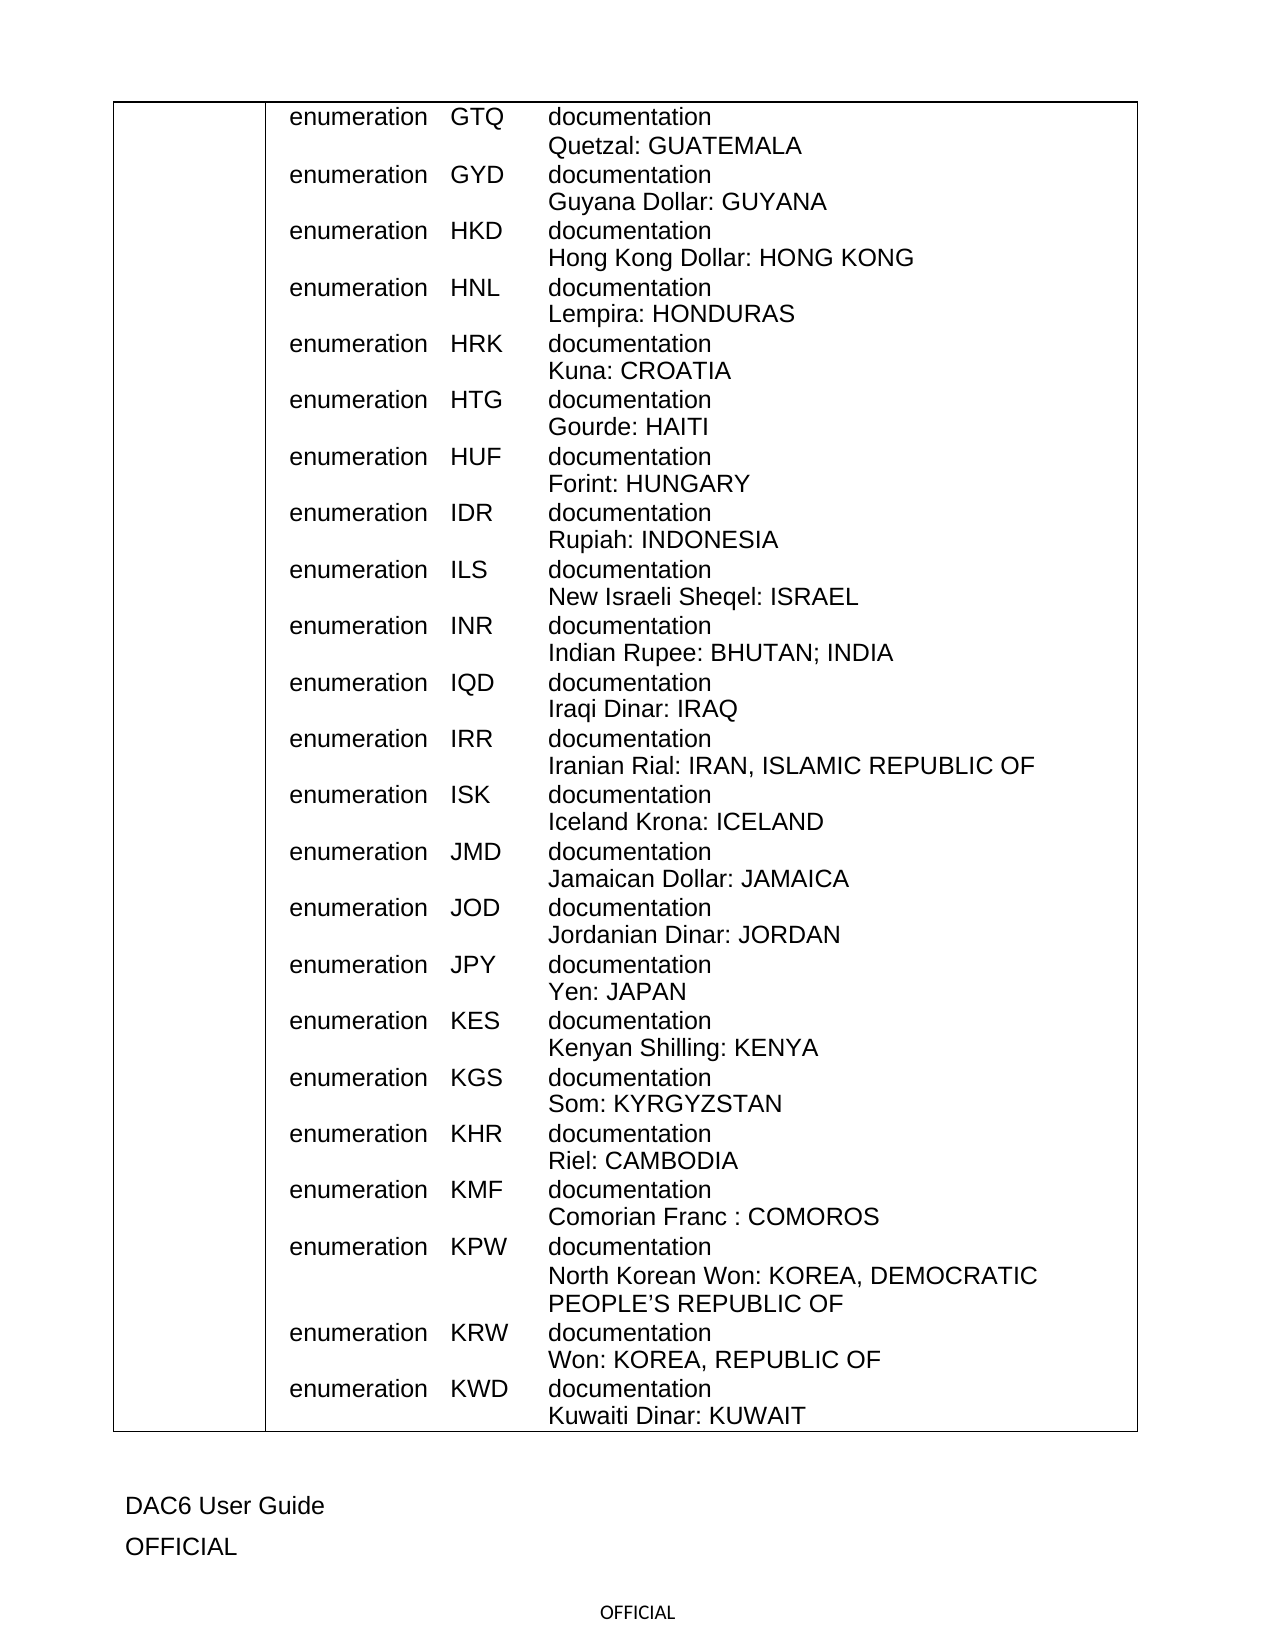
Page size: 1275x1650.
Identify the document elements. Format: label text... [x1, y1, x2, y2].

table_cell enumeration [266, 894, 438, 950]
table_cell IDR [439, 499, 528, 555]
table_cell INR [439, 611, 528, 668]
table_header enumeration [266, 103, 438, 160]
table_cell documentation Yen: JAPAN [528, 950, 1137, 1006]
table_cell enumeration [266, 555, 438, 611]
table_cell enumeration [266, 1375, 438, 1431]
table_cell documentation Guyana Dollar: GUYANA [528, 160, 1137, 216]
table_cell documentation Gourde: HAITI [528, 386, 1137, 442]
table_cell HKD [439, 216, 528, 273]
table_cell documentation Lempira: HONDURAS [528, 273, 1137, 329]
table_cell enumeration [266, 1063, 438, 1119]
table_cell KWD [439, 1375, 528, 1431]
table_cell enumeration [266, 386, 438, 442]
table_cell HRK [439, 329, 528, 386]
table_cell enumeration [266, 329, 438, 386]
table_cell JPY [439, 950, 528, 1006]
table_cell documentation North Korean Won: KOREA, DEMOCRATIC PEOPLE’S REPUBLIC OF [528, 1232, 1137, 1318]
table_cell KGS [439, 1063, 528, 1119]
table_cell enumeration [266, 1318, 438, 1374]
table_cell documentation Kuna: CROATIA [528, 329, 1137, 386]
table_cell GYD [439, 160, 528, 216]
table_cell enumeration [266, 216, 438, 273]
table_cell documentation Riel: CAMBODIA [528, 1119, 1137, 1176]
table_cell enumeration [266, 781, 438, 837]
table_cell enumeration [266, 668, 438, 724]
table_cell enumeration [266, 950, 438, 1006]
table_cell documentation Won: KOREA, REPUBLIC OF [528, 1318, 1137, 1374]
table_cell documentation Comorian Franc : COMOROS [528, 1176, 1137, 1232]
table_header documentation Quetzal: GUATEMALA [528, 103, 1137, 160]
table_cell enumeration [266, 1176, 438, 1232]
table_cell enumeration [266, 724, 438, 781]
table_cell documentation Iraqi Dinar: IRAQ [528, 668, 1137, 724]
table_cell HUF [439, 442, 528, 498]
table_cell HNL [439, 273, 528, 329]
table_cell enumeration [266, 611, 438, 668]
table_cell documentation Jordanian Dinar: JORDAN [528, 894, 1137, 950]
table_cell documentation Forint: HUNGARY [528, 442, 1137, 498]
table_cell enumeration [266, 1119, 438, 1176]
table_cell ILS [439, 555, 528, 611]
table_cell enumeration [266, 273, 438, 329]
table_header GTQ [439, 103, 528, 160]
table_cell KES [439, 1006, 528, 1063]
table_cell KPW [439, 1232, 528, 1318]
table_cell documentation Kenyan Shilling: KENYA [528, 1006, 1137, 1063]
table_cell HTG [439, 386, 528, 442]
table_header [114, 103, 265, 1431]
table_cell ISK [439, 781, 528, 837]
table_cell documentation New Israeli Sheqel: ISRAEL [528, 555, 1137, 611]
table_cell enumeration [266, 1006, 438, 1063]
table_cell JOD [439, 894, 528, 950]
table_cell documentation Rupiah: INDONESIA [528, 499, 1137, 555]
table_cell KMF [439, 1176, 528, 1232]
table_cell JMD [439, 837, 528, 893]
table_cell documentation Iceland Krona: ICELAND [528, 781, 1137, 837]
table_cell IRR [439, 724, 528, 781]
table_cell IQD [439, 668, 528, 724]
table_cell enumeration [266, 160, 438, 216]
table_cell documentation Indian Rupee: BHUTAN; INDIA [528, 611, 1137, 668]
table_cell documentation Kuwaiti Dinar: KUWAIT [528, 1375, 1137, 1431]
table_cell enumeration [266, 499, 438, 555]
table_cell documentation Som: KYRGYZSTAN [528, 1063, 1137, 1119]
table_cell documentation Hong Kong Dollar: HONG KONG [528, 216, 1137, 273]
table_cell KHR [439, 1119, 528, 1176]
table_cell enumeration [266, 837, 438, 893]
table_cell enumeration [266, 442, 438, 498]
table_cell documentation Iranian Rial: IRAN, ISLAMIC REPUBLIC OF [528, 724, 1137, 781]
table_cell KRW [439, 1318, 528, 1374]
table_cell enumeration [266, 1232, 438, 1318]
table_cell documentation Jamaican Dollar: JAMAICA [528, 837, 1137, 893]
